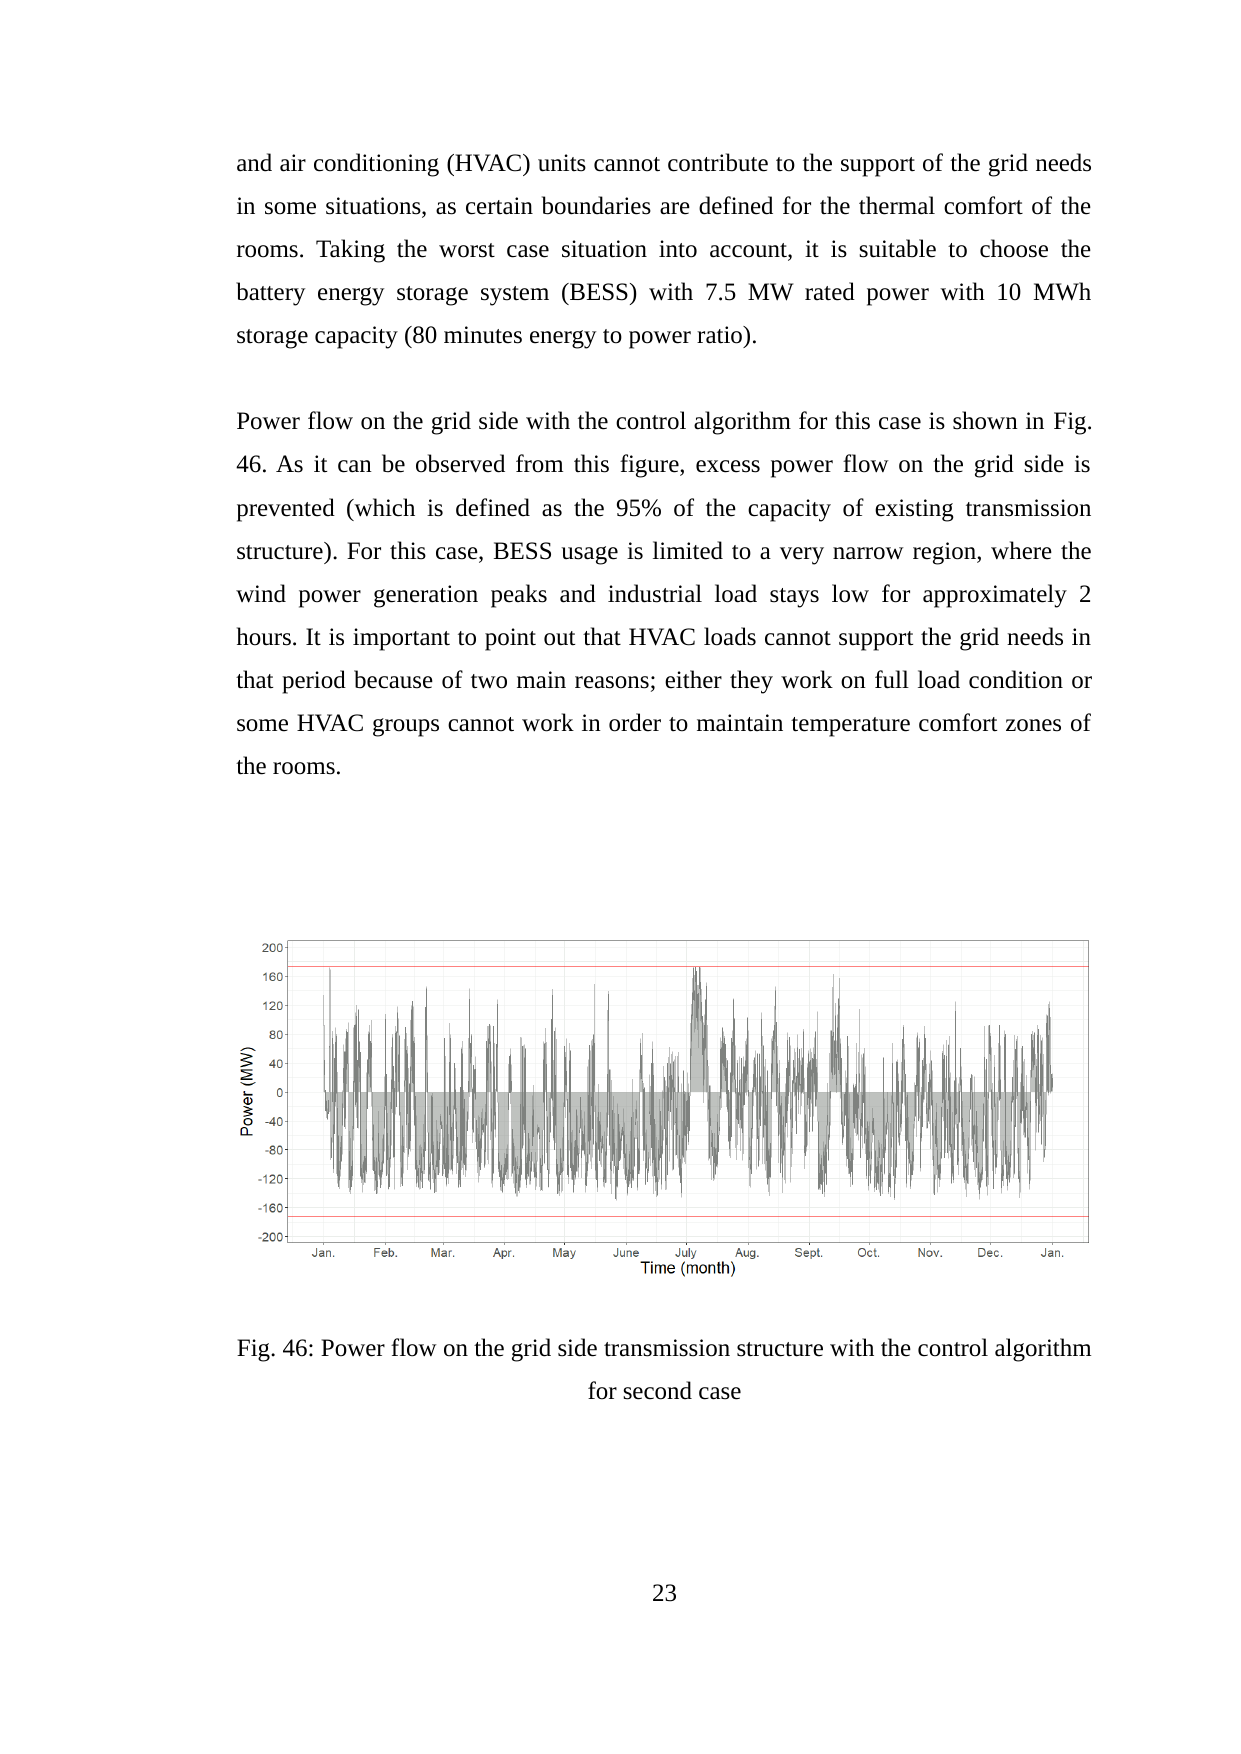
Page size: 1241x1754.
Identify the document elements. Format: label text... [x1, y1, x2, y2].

picture [236, 936, 1093, 1279]
text and air conditioning (HVAC) units cannot contribute to the support of the grid needs in some situations, as certain boundaries are defined for the thermal comfort of the rooms. Taking the worst case situation into account, it is suitable to choose the battery energy storage system (BESS) with 7.5 MW rated power with 10 MWh storage capacity (80 minutes energy to power ratio). [236, 148, 1093, 349]
text Power flow on the grid side with the control algorithm for this case is shown in Fig. 46. As it can be observed from this figure, excess power flow on the grid side is prevented (which is defined as the 95% of the capacity of existing transmission structure). For this case, BESS usage is limited to a very narrow region, where the wind power generation peaks and industrial load stays low for approximately 2 hours. It is important to point out that HVAC loads cannot support the grid needs in that period because of two main reasons; either they work on full load condition or some HVAC groups cannot work in order to maintain temperature comfort zones of the rooms. [236, 406, 1093, 780]
text Fig. 46: Power flow on the grid side transmission structure with the control algorithm for second case [236, 1333, 1093, 1404]
